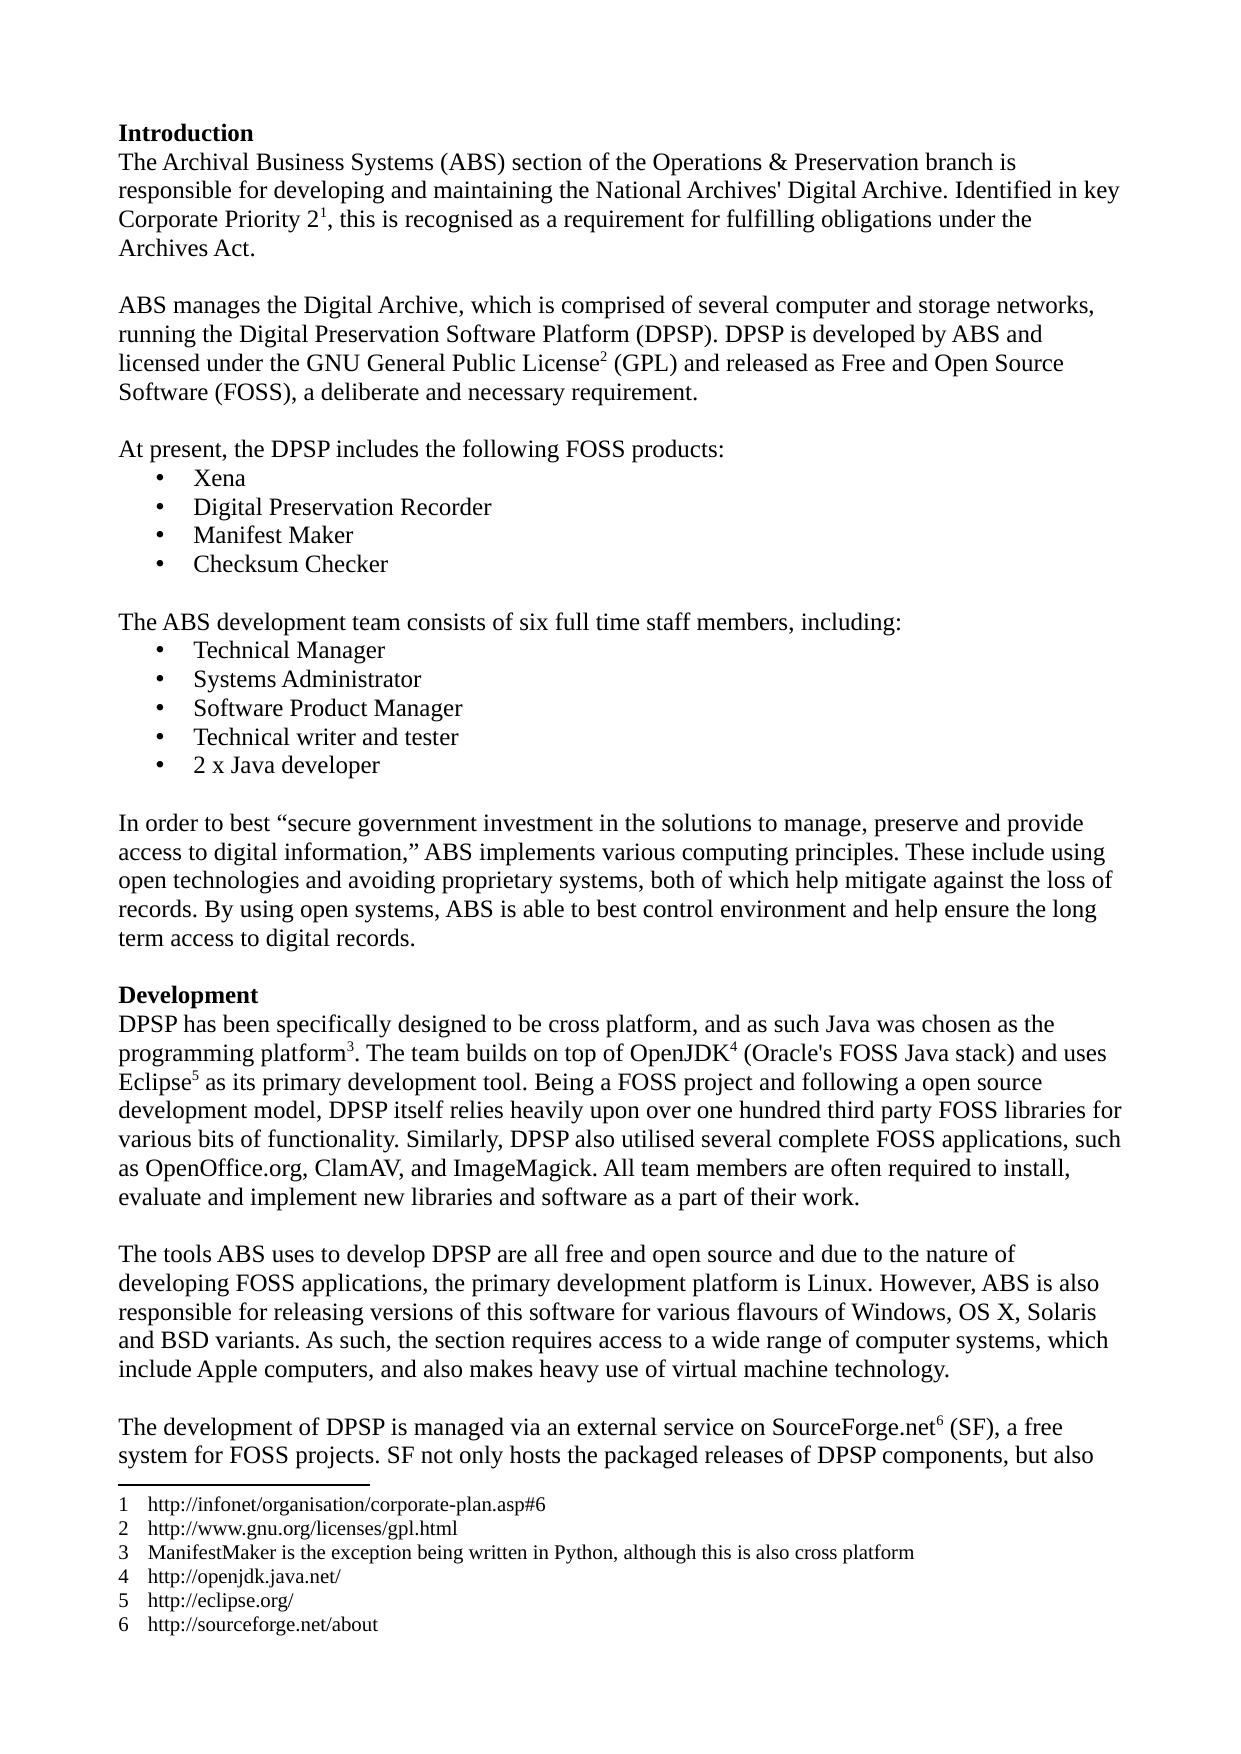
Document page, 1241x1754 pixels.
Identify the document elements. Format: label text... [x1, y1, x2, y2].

text http://openjdk.java.net/ [118, 1564, 1122, 1588]
list Digital Preservation Recorder [156, 492, 1122, 521]
text http://www.gnu.org/licenses/gpl.html [118, 1516, 1122, 1539]
list Technical Manager [156, 636, 1122, 664]
text ABS manages the Digital Archive, which is comprised of several computer and storage networks, running the Digital Preservation Software Platform (DPSP). DPSP is developed by ABS and licensed under the GNU General Public License (GPL) and released as Free and Open Source Software (FOSS), a deliberate and necessary requirement. [118, 291, 1122, 406]
text The tools ABS uses to develop DPSP are all free and open source and due to the nature of developing FOSS applications, the primary development platform is Linux. However, ABS is also responsible for releasing versions of this software for various flavours of Windows, OS X, Solaris and BSD variants. As such, the section requires access to a wide range of computer systems, which include Apple computers, and also makes heavy use of virtual machine technology. [118, 1239, 1122, 1383]
text Development [118, 981, 1122, 1009]
text The ABS development team consists of six full time staff members, including: [118, 607, 1122, 636]
text http://sourceforge.net/about [118, 1612, 1122, 1636]
text Introduction [118, 118, 1122, 147]
list Technical writer and tester [156, 722, 1122, 751]
text DPSP has been specifically designed to be cross platform, and as such Java was chosen as the programming platform. The team builds on top of OpenJDK (Oracle's FOSS Java stack) and uses Eclipse as its primary development tool. Being a FOSS project and following a open source development model, DPSP itself relies heavily upon over one hundred third party FOSS libraries for various bits of functionality. Similarly, DPSP also utilised several complete FOSS applications, such as OpenOffice.org, ClamAV, and ImageMagick. All team members are often required to install, evaluate and implement new libraries and software as a part of their work. [118, 1009, 1122, 1211]
text At present, the DPSP includes the following FOSS products: [118, 434, 1122, 463]
list Manifest Maker [156, 521, 1122, 549]
text The Archival Business Systems (ABS) section of the Operations & Preservation branch is responsible for developing and maintaining the National Archives' Digital Archive. Identified in key Corporate Priority 2, this is recognised as a requirement for fulfilling obligations under the Archives Act. [118, 147, 1122, 262]
text http://eclipse.org/ [118, 1588, 1122, 1612]
list Xena [156, 463, 1122, 492]
list Systems Administrator [156, 664, 1122, 693]
text In order to best “secure government investment in the solutions to manage, preserve and provide access to digital information,” ABS implements various computing principles. These include using open technologies and avoiding proprietary systems, both of which help mitigate against the loss of records. By using open systems, ABS is able to best control environment and help ensure the long term access to digital records. [118, 808, 1122, 952]
list Software Product Manager [156, 693, 1122, 722]
text http://infonet/organisation/corporate-plan.asp#6 [118, 1491, 1122, 1516]
text The development of DPSP is managed via an external service on SourceForge.net (SF), a free system for FOSS projects. SF not only hosts the packaged releases of DPSP components, but also [118, 1412, 1122, 1469]
list 2 x Java developer [156, 751, 1122, 779]
list Checksum Checker [156, 549, 1122, 578]
text ManifestMaker is the exception being written in Python, although this is also cross platform [118, 1539, 1122, 1564]
